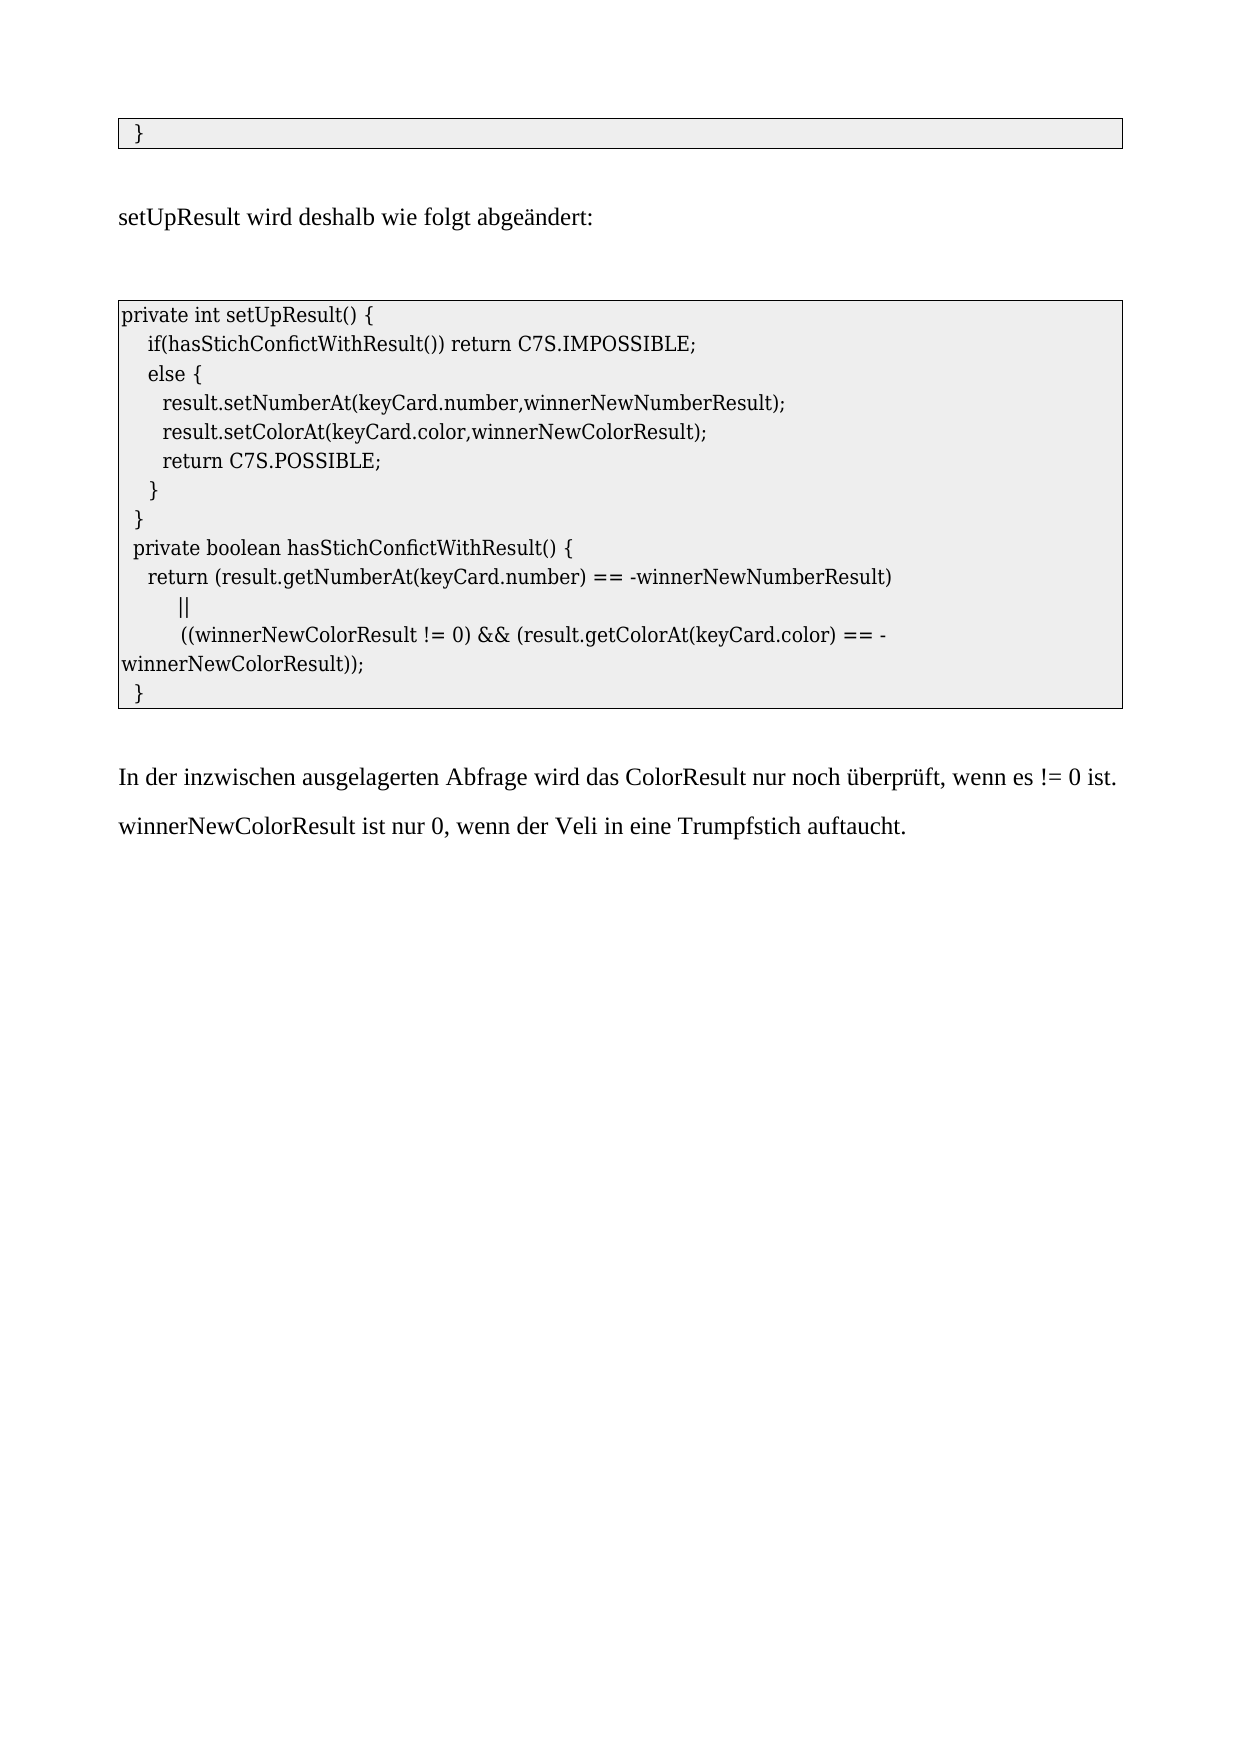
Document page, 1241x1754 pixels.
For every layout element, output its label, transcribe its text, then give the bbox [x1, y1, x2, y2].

text } [119, 678, 1122, 708]
text else { [119, 358, 1122, 386]
text In der inzwischen ausgelagerten Abfrage wird das ColorResult nur noch überprüft, wenn es != 0 ist. [118, 762, 1122, 791]
text return (result.getNumberAt(keyCard.number) == -winnerNewNumberResult) [119, 562, 1122, 589]
text return C7S.POSSIBLE; [119, 446, 1122, 473]
text } [119, 504, 1122, 531]
text setUpResult wird deshalb wie folgt abgeändert: [118, 202, 1122, 231]
text if(hasStichConfictWithResult()) return C7S.IMPOSSIBLE; [119, 329, 1122, 357]
text private int setUpResult() { [119, 301, 1122, 328]
text winnerNewColorResult ist nur 0, wenn der Veli in eine Trumpfstich auftaucht. [118, 811, 1122, 840]
text ((winnerNewColorResult != 0) && (result.getColorAt(keyCard.color) == -winnerNewColorResult)); [119, 620, 1122, 676]
text private boolean hasStichConfictWithResult() { [119, 533, 1122, 560]
text } [119, 119, 1122, 148]
text || [119, 591, 1122, 618]
text result.setNumberAt(keyCard.number,winnerNewNumberResult); [119, 388, 1122, 415]
text result.setColorAt(keyCard.color,winnerNewColorResult); [119, 417, 1122, 444]
text } [119, 475, 1122, 502]
